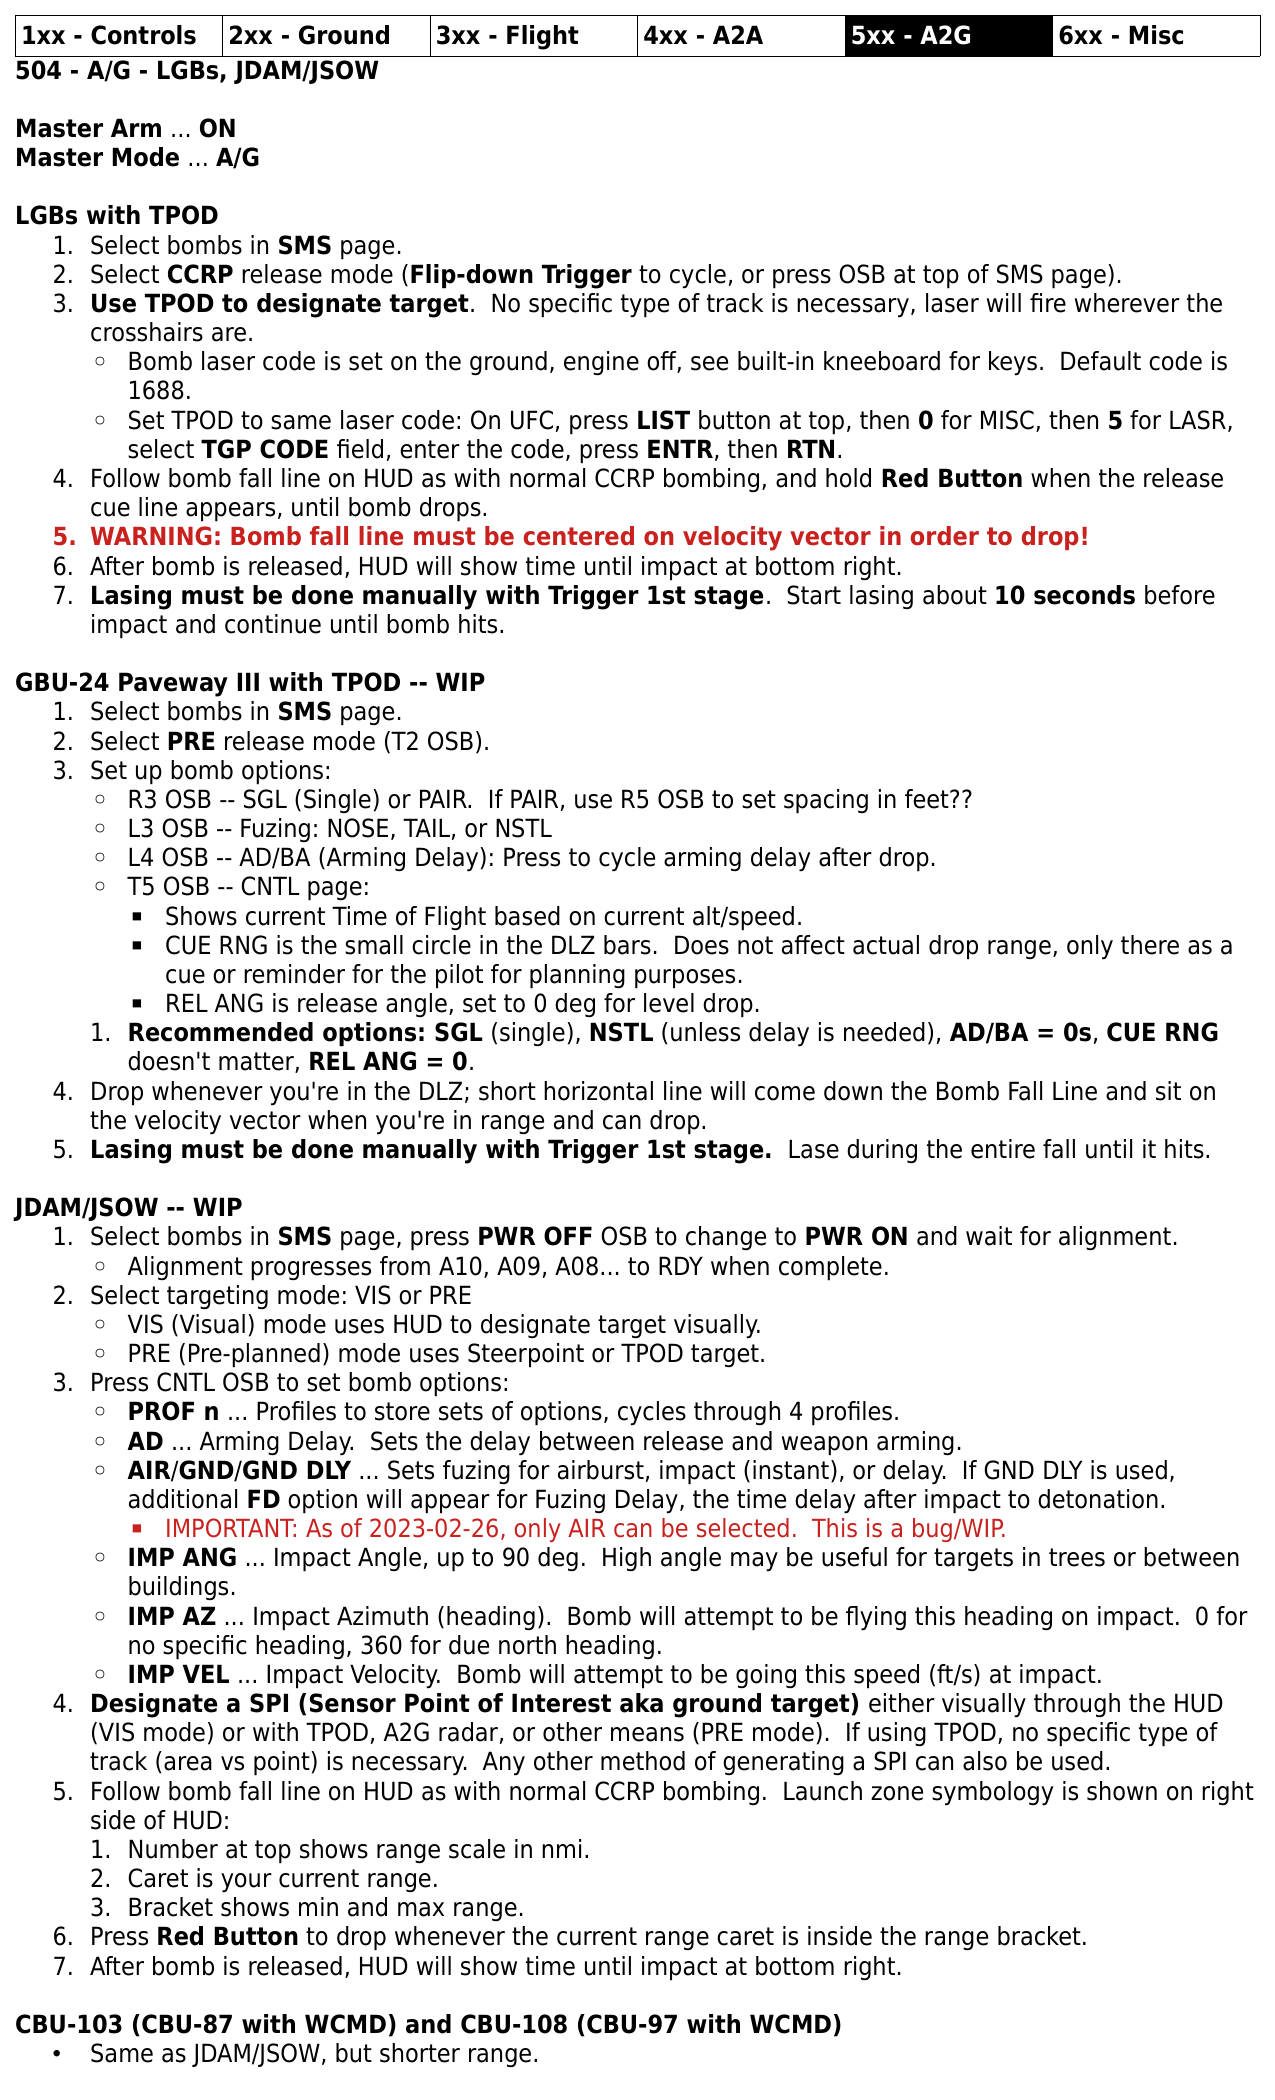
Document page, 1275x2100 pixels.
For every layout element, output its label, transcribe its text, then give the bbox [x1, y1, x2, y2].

list Shows current Time of Flight based on current alt/speed. [127, 902, 1260, 931]
list Follow bomb fall line on HUD as with normal CCRP bombing, and hold Red Button when the release cue line appears, until bomb drops. [52, 464, 1260, 522]
list Select bombs in SMS page. [52, 231, 1260, 260]
list Same as JDAM/JSOW, but shorter range. [52, 2039, 1260, 2068]
list AD ... Arming Delay. Sets the delay between release and weapon arming. [90, 1427, 1260, 1456]
table_header 2xx - Ground [223, 16, 430, 56]
list Designate a SPI (Sensor Point of Interest aka ground target) either visually through the HUD (VIS mode) or with TPOD, A2G radar, or other means (PRE mode). If using TPOD, no specific type of track (area vs point) is necessary. Any other method of generating a SPI can also be used. [52, 1689, 1260, 1777]
list WARNING: Bomb fall line must be centered on velocity vector in order to drop! [52, 522, 1260, 552]
list Recommended options: SGL (single), NSTL (unless delay is needed), AD/BA = 0s, CUE RNG doesn't matter, REL ANG = 0. [90, 1018, 1260, 1077]
list IMP ANG ... Impact Angle, up to 90 deg. High angle may be useful for targets in trees or between buildings. [90, 1543, 1260, 1602]
list Lasing must be done manually with Trigger 1st stage. Start lasing about 10 seconds before impact and continue until bomb hits. [52, 581, 1260, 639]
text Master Mode ... A/G [15, 143, 1260, 172]
list Use TPOD to designate target. No specific type of track is necessary, laser will fire wherever the crosshairs are. [52, 289, 1260, 347]
list IMP VEL ... Impact Velocity. Bomb will attempt to be going this speed (ft/s) at impact. [90, 1660, 1260, 1689]
list Number at top shows range scale in nmi. [90, 1835, 1260, 1864]
list After bomb is released, HUD will show time until impact at bottom right. [52, 1952, 1260, 1981]
list L3 OSB -- Fuzing: NOSE, TAIL, or NSTL [90, 814, 1260, 843]
text LGBs with TPOD [15, 202, 1260, 231]
list After bomb is released, HUD will show time until impact at bottom right. [52, 552, 1260, 581]
list REL ANG is release angle, set to 0 deg for level drop. [127, 989, 1260, 1018]
list Press CNTL OSB to set bomb options: [52, 1368, 1260, 1397]
list Bracket shows min and max range. [90, 1893, 1260, 1922]
list R3 OSB -- SGL (Single) or PAIR. If PAIR, use R5 OSB to set spacing in feet?? [90, 785, 1260, 814]
list Select targeting mode: VIS or PRE [52, 1281, 1260, 1310]
table_header 5xx - A2G [846, 16, 1052, 56]
list Bomb laser code is set on the ground, engine off, see built-in kneeboard for keys. Default code is 1688. [90, 347, 1260, 406]
list AIR/GND/GND DLY ... Sets fuzing for airburst, impact (instant), or delay. If GND DLY is used, additional FD option will appear for Fuzing Delay, the time delay after impact to detonation. [90, 1456, 1260, 1514]
table_header 4xx - A2A [638, 16, 845, 56]
list L4 OSB -- AD/BA (Arming Delay): Press to cycle arming delay after drop. [90, 843, 1260, 872]
list VIS (Visual) mode uses HUD to designate target visually. [90, 1310, 1260, 1339]
text GBU-24 Paveway III with TPOD -- WIP [15, 668, 1260, 697]
list Set up bomb options: [52, 756, 1260, 785]
list Select CCRP release mode (Flip-down Trigger to cycle, or press OSB at top of SMS page). [52, 260, 1260, 289]
list PRE (Pre-planned) mode uses Steerpoint or TPOD target. [90, 1339, 1260, 1368]
list Select bombs in SMS page. [52, 697, 1260, 727]
text 504 - A/G - LGBs, JDAM/JSOW [15, 57, 1260, 85]
list Alignment progresses from A10, A09, A08... to RDY when complete. [90, 1252, 1260, 1281]
list Select bombs in SMS page, press PWR OFF OSB to change to PWR ON and wait for alignment. [52, 1222, 1260, 1252]
list Select PRE release mode (T2 OSB). [52, 727, 1260, 756]
list Lasing must be done manually with Trigger 1st stage. Lase during the entire fall until it hits. [52, 1135, 1260, 1164]
list CUE RNG is the small circle in the DLZ bars. Does not affect actual drop range, only there as a cue or reminder for the pilot for planning purposes. [127, 931, 1260, 989]
list Caret is your current range. [90, 1864, 1260, 1893]
list IMPORTANT: As of 2023-02-26, only AIR can be selected. This is a bug/WIP. [127, 1514, 1260, 1543]
list Set TPOD to same laser code: On UFC, press LIST button at top, then 0 for MISC, then 5 for LASR, select TGP CODE field, enter the code, press ENTR, then RTN. [90, 406, 1260, 464]
table_header 1xx - Controls [16, 16, 222, 56]
table_header 3xx - Flight [431, 16, 637, 56]
list T5 OSB -- CNTL page: [90, 872, 1260, 902]
text Master Arm ... ON [15, 114, 1260, 143]
table_header 6xx - Misc [1053, 16, 1260, 56]
list Drop whenever you're in the DLZ; short horizontal line will come down the Bomb Fall Line and sit on the velocity vector when you're in range and can drop. [52, 1077, 1260, 1135]
list IMP AZ ... Impact Azimuth (heading). Bomb will attempt to be flying this heading on impact. 0 for no specific heading, 360 for due north heading. [90, 1602, 1260, 1660]
list Press Red Button to drop whenever the current range caret is inside the range bracket. [52, 1922, 1260, 1952]
text CBU-103 (CBU-87 with WCMD) and CBU-108 (CBU-97 with WCMD) [15, 2010, 1260, 2039]
list Follow bomb fall line on HUD as with normal CCRP bombing. Launch zone symbology is shown on right side of HUD: [52, 1777, 1260, 1835]
list PROF n ... Profiles to store sets of options, cycles through 4 profiles. [90, 1397, 1260, 1427]
text JDAM/JSOW -- WIP [15, 1193, 1260, 1222]
